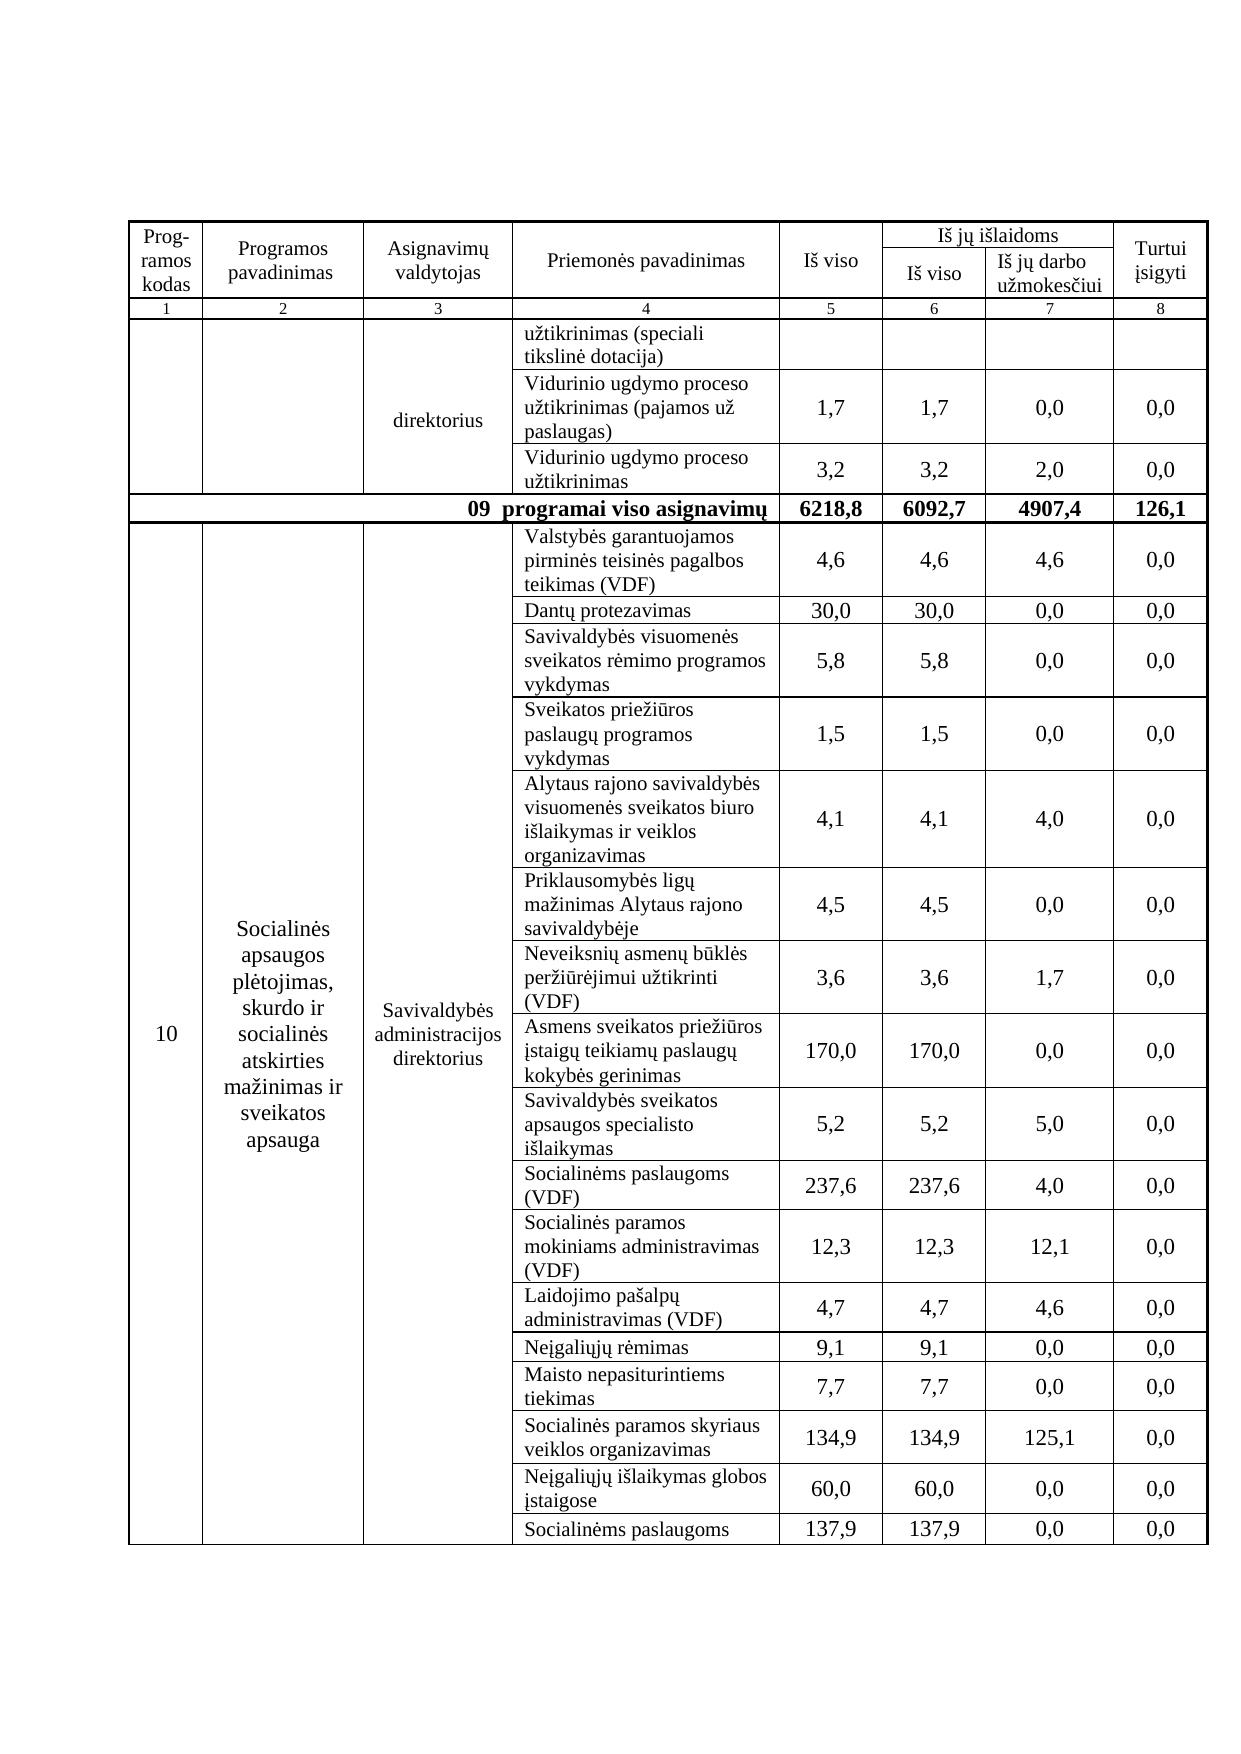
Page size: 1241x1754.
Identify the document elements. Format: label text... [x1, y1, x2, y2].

table_cell 5 [780, 299, 882, 318]
table_cell 4907,4 [986, 495, 1113, 521]
table_cell 3,6 [780, 941, 882, 1013]
table_cell [130, 320, 202, 493]
table_cell 0,0 [1114, 1161, 1206, 1209]
table_cell 1,7 [883, 370, 985, 443]
table_cell 60,0 [780, 1464, 882, 1512]
table_cell 3 [364, 299, 512, 318]
table_cell 7 [986, 299, 1113, 318]
table_header Programos pavadinimas [203, 223, 363, 297]
table_cell 0,0 [986, 1333, 1113, 1361]
table_cell 10 [130, 524, 202, 1544]
table_cell 2 [203, 299, 363, 318]
table_cell Savivaldybės sveikatos apsaugos specialisto išlaikymas [513, 1088, 779, 1160]
table_cell Maisto nepasiturintiems tiekimas [513, 1362, 779, 1410]
table_cell 0,0 [986, 868, 1113, 940]
table_cell 0,0 [1114, 1411, 1206, 1463]
table_cell [986, 320, 1113, 368]
table_cell 7,7 [780, 1362, 882, 1410]
table_cell 0,0 [1114, 771, 1206, 867]
table_cell 6218,8 [780, 495, 882, 521]
table_cell 137,9 [883, 1514, 985, 1544]
table_cell 4,1 [780, 771, 882, 867]
table_cell 0,0 [1114, 597, 1206, 623]
table_cell 60,0 [883, 1464, 985, 1512]
table_cell 7,7 [883, 1362, 985, 1410]
table_cell 4,6 [986, 1283, 1113, 1331]
table_cell 0,0 [986, 624, 1113, 696]
table_cell Dantų protezavimas [513, 597, 779, 623]
table_cell 0,0 [1114, 941, 1206, 1013]
table_cell 125,1 [986, 1411, 1113, 1463]
table_cell Iš jų darbo užmokesčiui [986, 248, 1113, 297]
table_cell 9,1 [883, 1333, 985, 1361]
table_cell 137,9 [780, 1514, 882, 1544]
table_cell 0,0 [1114, 868, 1206, 940]
table_cell Vidurinio ugdymo proceso užtikrinimas [513, 444, 779, 493]
table_cell [203, 320, 363, 493]
table_header Priemonės pavadinimas [513, 223, 779, 297]
table_cell Asmens sveikatos priežiūros įstaigų teikiamų paslaugų kokybės gerinimas [513, 1014, 779, 1087]
table_cell 4,1 [883, 771, 985, 867]
table_cell 0,0 [1114, 1014, 1206, 1087]
table_cell 6 [883, 299, 985, 318]
table_cell 0,0 [1114, 1464, 1206, 1512]
table_header Asignavimų valdytojas [364, 223, 512, 297]
table_cell 12,3 [780, 1210, 882, 1282]
table_header Iš jų išlaidoms [883, 223, 1113, 247]
table_cell 0,0 [1114, 444, 1206, 493]
table_cell 8 [1114, 299, 1206, 318]
table_cell 30,0 [780, 597, 882, 623]
table_cell 12,1 [986, 1210, 1113, 1282]
table_cell užtikrinimas (speciali tikslinė dotacija) [513, 320, 779, 368]
table_cell 237,6 [780, 1161, 882, 1209]
table_cell 1,5 [780, 698, 882, 769]
table_cell Socialinėms paslaugoms [513, 1514, 779, 1544]
table_cell Priklausomybės ligų mažinimas Alytaus rajono savivaldybėje [513, 868, 779, 940]
table_cell Sveikatos priežiūros paslaugų programos vykdymas [513, 698, 779, 769]
table_cell Socialinės apsaugos plėtojimas, skurdo ir socialinės atskirties mažinimas ir sveikatos apsauga [203, 524, 363, 1544]
table_cell 4,7 [883, 1283, 985, 1331]
table_cell Neįgaliųjų rėmimas [513, 1333, 779, 1361]
table_cell 170,0 [780, 1014, 882, 1087]
table_cell 1,5 [883, 698, 985, 769]
table_cell 0,0 [986, 597, 1113, 623]
table_cell [780, 320, 882, 368]
table_cell 0,0 [1114, 1333, 1206, 1361]
table_cell 3,6 [883, 941, 985, 1013]
table_cell 0,0 [1114, 698, 1206, 769]
table_cell 0,0 [1114, 1210, 1206, 1282]
table_cell 0,0 [986, 1014, 1113, 1087]
table_cell Socialinėms paslaugoms (VDF) [513, 1161, 779, 1209]
table_cell 4,0 [986, 771, 1113, 867]
table_cell 134,9 [883, 1411, 985, 1463]
table_cell 4,6 [986, 524, 1113, 596]
table_cell Valstybės garantuojamos pirminės teisinės pagalbos teikimas (VDF) [513, 524, 779, 596]
table_cell Alytaus rajono savivaldybės visuomenės sveikatos biuro išlaikymas ir veiklos organizavimas [513, 771, 779, 867]
table_cell 134,9 [780, 1411, 882, 1463]
table_header Iš viso [780, 223, 882, 297]
table_cell Neįgaliųjų išlaikymas globos įstaigose [513, 1464, 779, 1512]
table_cell [1114, 320, 1206, 368]
table_cell 4,5 [883, 868, 985, 940]
table_cell 4 [513, 299, 779, 318]
table_cell 0,0 [986, 1362, 1113, 1410]
table_cell 3,2 [883, 444, 985, 493]
table_cell 5,8 [883, 624, 985, 696]
table_cell 12,3 [883, 1210, 985, 1282]
table_cell 5,8 [780, 624, 882, 696]
table_cell Vidurinio ugdymo proceso užtikrinimas (pajamos už paslaugas) [513, 370, 779, 443]
table_header Turtui įsigyti [1114, 223, 1206, 297]
table_cell Socialinės paramos mokiniams administravimas (VDF) [513, 1210, 779, 1282]
table_cell 1,7 [780, 370, 882, 443]
table_cell 2,0 [986, 444, 1113, 493]
table_cell 4,5 [780, 868, 882, 940]
table_cell 1,7 [986, 941, 1113, 1013]
table_cell [883, 320, 985, 368]
table_cell 1 [130, 299, 202, 318]
table_cell 0,0 [1114, 624, 1206, 696]
table_cell Laidojimo pašalpų administravimas (VDF) [513, 1283, 779, 1331]
table_cell Iš viso [883, 248, 985, 297]
table_cell 6092,7 [883, 495, 985, 521]
table_cell 5,2 [883, 1088, 985, 1160]
table_cell Savivaldybės visuomenės sveikatos rėmimo programos vykdymas [513, 624, 779, 696]
table_header Prog-ramos kodas [130, 223, 202, 297]
table_cell 0,0 [1114, 1283, 1206, 1331]
table_cell 0,0 [986, 698, 1113, 769]
table_cell 237,6 [883, 1161, 985, 1209]
table_cell 0,0 [1114, 1088, 1206, 1160]
table_cell 09 programai viso asignavimų [130, 495, 779, 521]
table_cell direktorius [364, 320, 512, 493]
table_cell 0,0 [1114, 1514, 1206, 1544]
table_cell 0,0 [986, 1514, 1113, 1544]
table_cell 0,0 [1114, 1362, 1206, 1410]
table_cell 30,0 [883, 597, 985, 623]
table_cell Socialinės paramos skyriaus veiklos organizavimas [513, 1411, 779, 1463]
table_cell 5,2 [780, 1088, 882, 1160]
table_cell 4,0 [986, 1161, 1113, 1209]
table_cell 5,0 [986, 1088, 1113, 1160]
table_cell Neveiksnių asmenų būklės peržiūrėjimui užtikrinti (VDF) [513, 941, 779, 1013]
table_cell Savivaldybės administracijos direktorius [364, 524, 512, 1544]
table_cell 4,6 [780, 524, 882, 596]
table_cell 0,0 [986, 1464, 1113, 1512]
table_cell 0,0 [1114, 370, 1206, 443]
table_cell 126,1 [1114, 495, 1206, 521]
table_cell 4,7 [780, 1283, 882, 1331]
table_cell 9,1 [780, 1333, 882, 1361]
table_cell 4,6 [883, 524, 985, 596]
table_cell 0,0 [1114, 524, 1206, 596]
table_cell 3,2 [780, 444, 882, 493]
table_cell 170,0 [883, 1014, 985, 1087]
table_cell 0,0 [986, 370, 1113, 443]
